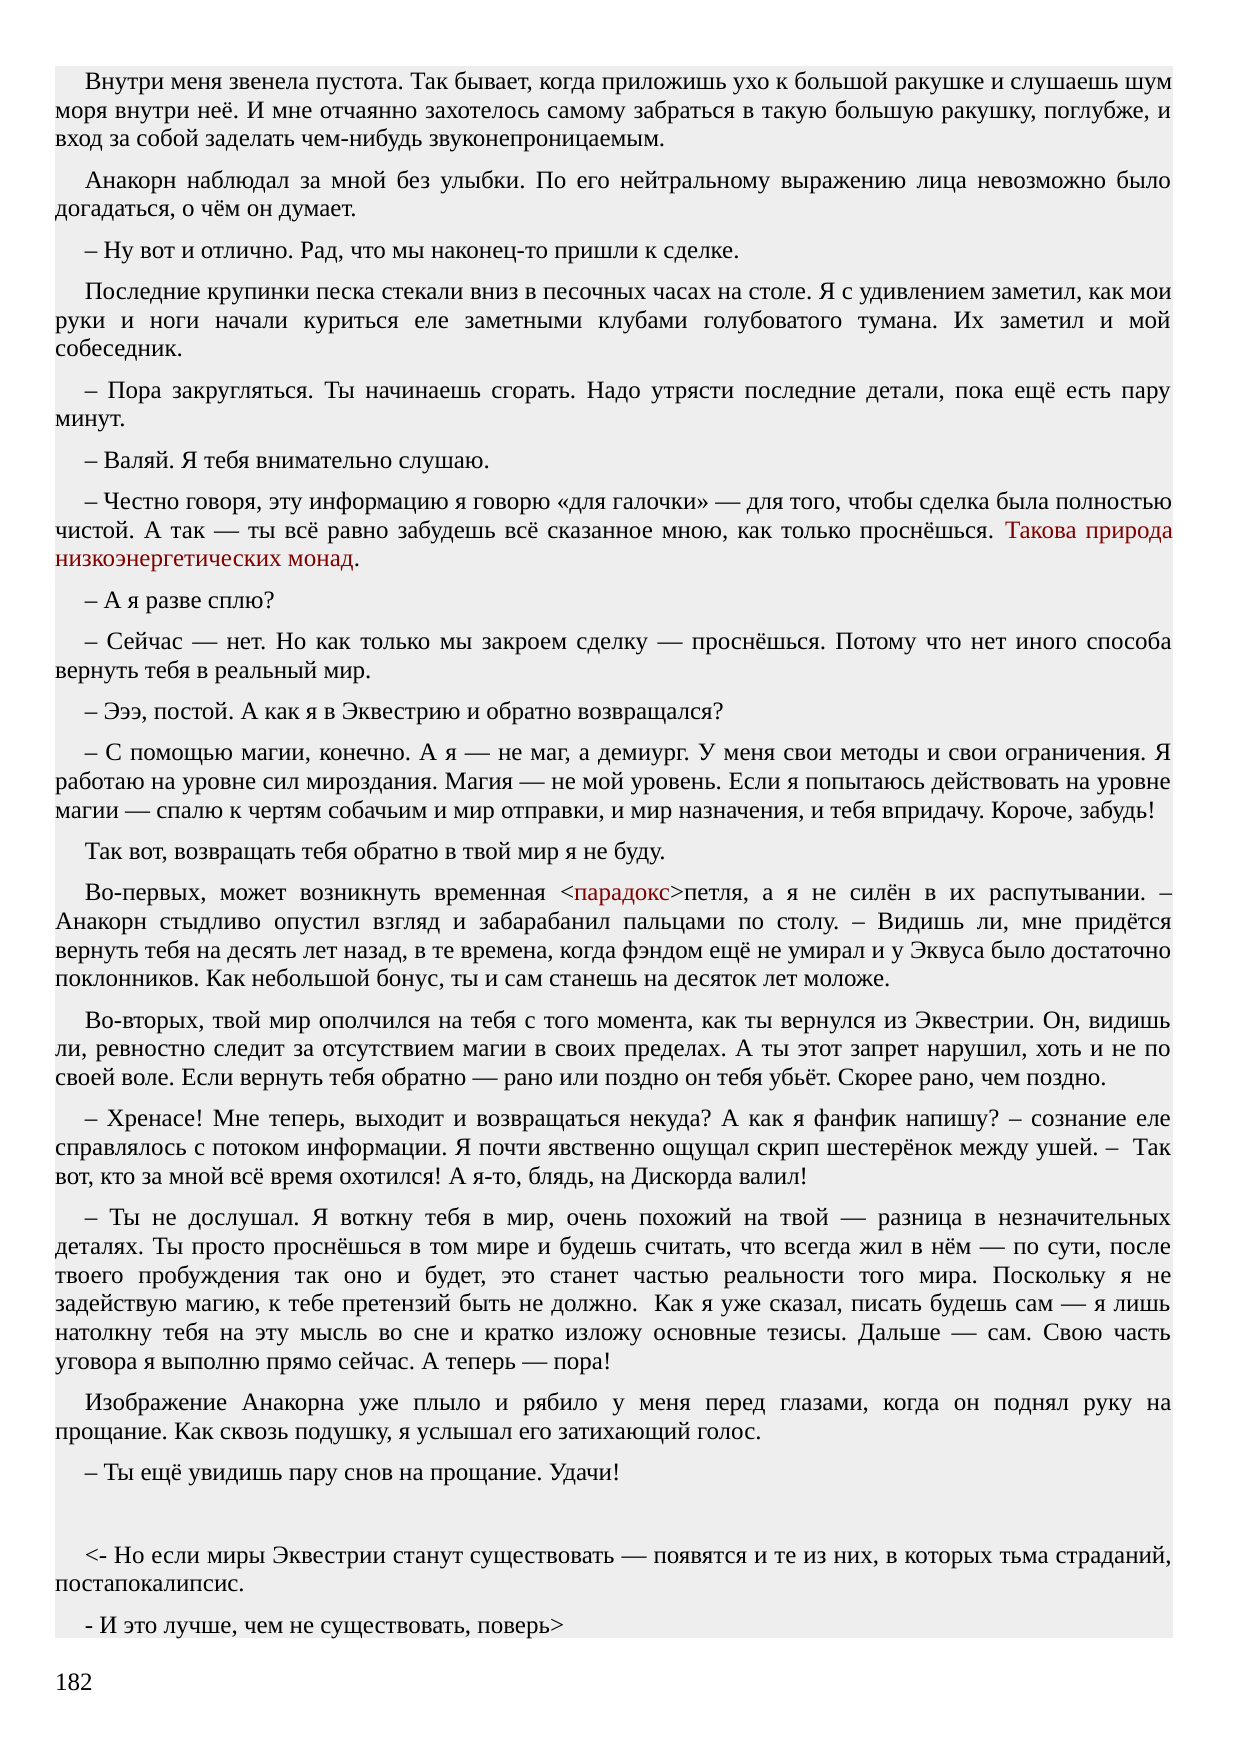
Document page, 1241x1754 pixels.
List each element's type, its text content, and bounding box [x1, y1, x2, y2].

text Изображение Анакорна уже плыло и рябило у меня перед глазами, когда он поднял руку на прощание. Как сквозь подушку, я услышал его затихающий голос. [55, 1387, 1173, 1445]
text - И это лучше, чем не существовать, поверь> [55, 1610, 1173, 1638]
text – Ну вот и отлично. Рад, что мы наконец-то пришли к сделке. [55, 235, 1173, 263]
text Так вот, возвращать тебя обратно в твой мир я не буду. [55, 836, 1173, 865]
text – Валяй. Я тебя внимательно слушаю. [55, 445, 1173, 473]
text – С помощью магии, конечно. А я — не маг, а демиург. У меня свои методы и свои ограничения. Я работаю на уровне сил мироздания. Магия — не мой уровень. Если я попытаюсь действовать на уровне магии — спалю к чертям собачьим и мир отправки, и мир назначения, и тебя впридачу. Короче, забудь! [55, 737, 1173, 823]
text – Ты ещё увидишь пару снов на прощание. Удачи! [55, 1457, 1173, 1486]
text – Хренасе! Мне теперь, выходит и возвращаться некуда? А как я фанфик напишу? – сознание еле справлялось с потоком информации. Я почти явственно ощущал скрип шестерёнок между ушей. – Так вот, кто за мной всё время охотился! А я-то, блядь, на Дискорда валил! [55, 1103, 1173, 1190]
text Анакорн наблюдал за мной без улыбки. По его нейтральному выражению лица невозможно было догадаться, о чём он думает. [55, 165, 1173, 222]
text – Ты не дослушал. Я воткну тебя в мир, очень похожий на твой — разница в незначительных деталях. Ты просто проснёшься в том мире и будешь считать, что всегда жил в нём — по сути, после твоего пробуждения так оно и будет, это станет частью реальности того мира. Поскольку я не задействую магию, к тебе претензий быть не должно. Как я уже сказал, писать будешь сам — я лишь натолкну тебя на эту мысль во сне и кратко изложу основные тезисы. Дальше — сам. Свою часть уговора я выполню прямо сейчас. А теперь — пора! [55, 1202, 1173, 1375]
text Последние крупинки песка стекали вниз в песочных часах на столе. Я с удивлением заметил, как мои руки и ноги начали куриться еле заметными клубами голубоватого тумана. Их заметил и мой собеседник. [55, 276, 1173, 362]
text – Честно говоря, эту информацию я говорю «для галочки» — для того, чтобы сделка была полностью чистой. А так — ты всё равно забудешь всё сказанное мною, как только проснёшься. Такова природа низкоэнергетических монад. [55, 486, 1173, 572]
text Во-вторых, твой мир ополчился на тебя с того момента, как ты вернулся из Эквестрии. Он, видишь ли, ревностно следит за отсутствием магии в своих пределах. А ты этот запрет нарушил, хоть и не по своей воле. Если вернуть тебя обратно — рано или поздно он тебя убьёт. Скорее рано, чем поздно. [55, 1005, 1173, 1091]
text – Сейчас — нет. Но как только мы закроем сделку — проснёшься. Потому что нет иного способа вернуть тебя в реальный мир. [55, 626, 1173, 683]
text Во-первых, может возникнуть временная <парадокс>петля, а я не силён в их распутывании. – Анакорн стыдливо опустил взгляд и забарабанил пальцами по столу. – Видишь ли, мне придётся вернуть тебя на десять лет назад, в те времена, когда фэндом ещё не умирал и у Эквуса было достаточно поклонников. Как небольшой бонус, ты и сам станешь на десяток лет моложе. [55, 877, 1173, 992]
text – Пора закругляться. Ты начинаешь сгорать. Надо утрясти последние детали, пока ещё есть пару минут. [55, 375, 1173, 432]
text Внутри меня звенела пустота. Так бывает, когда приложишь ухо к большой ракушке и слушаешь шум моря внутри неё. И мне отчаянно захотелось самому забраться в такую большую ракушку, поглубже, и вход за собой заделать чем-нибудь звуконепроницаемым. [55, 66, 1173, 152]
text – А я разве сплю? [55, 585, 1173, 613]
text <- Но если миры Эквестрии станут существовать — появятся и те из них, в которых тьма страданий, постапокалипсис. [55, 1540, 1173, 1597]
text – Эээ, постой. А как я в Эквестрию и обратно возвращался? [55, 696, 1173, 725]
